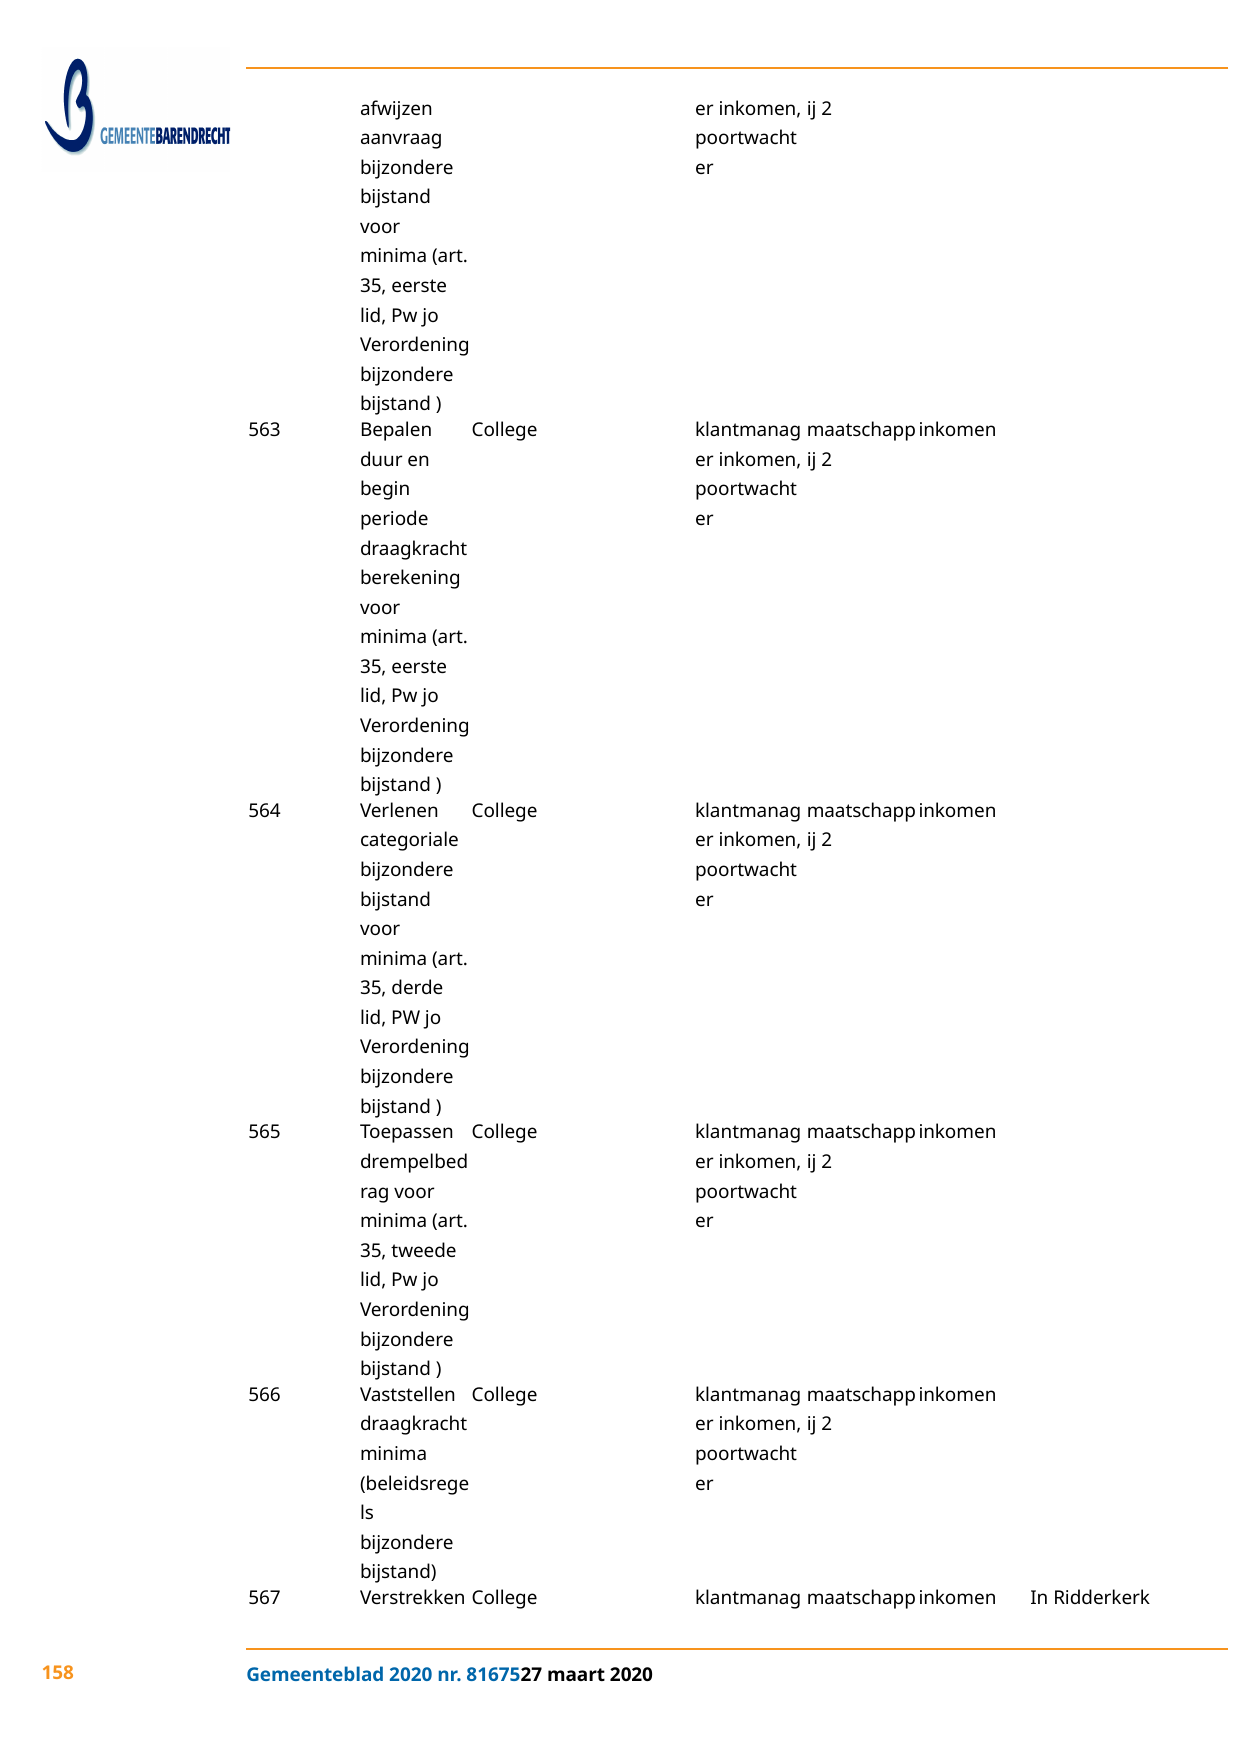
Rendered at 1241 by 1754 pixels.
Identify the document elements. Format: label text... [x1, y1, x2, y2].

table_cell 564 [248, 797, 360, 1119]
table_cell College [471, 1381, 583, 1584]
table_cell 567 [248, 1584, 360, 1610]
table_cell [918, 95, 1030, 416]
table_cell inkomen [918, 1584, 1030, 1610]
table_cell afwijzen aanvraag bijzondere bijstand voor minima (art. 35, eerste lid, Pw jo Verordening bijzondere bijstand ) [360, 95, 471, 416]
table_cell College [471, 797, 583, 1119]
table_cell klantmanag [695, 1584, 807, 1610]
table_cell [248, 95, 360, 416]
table_cell klantmanager inkomen, poortwachter [695, 797, 807, 1119]
table_cell maatschappij 2 [807, 1381, 918, 1584]
table_cell Verstrekken [360, 1584, 471, 1610]
table_cell College [471, 416, 583, 797]
table_cell 563 [248, 416, 360, 797]
table_cell [583, 416, 695, 797]
table_cell inkomen [918, 1381, 1030, 1584]
table_cell maatschappij 2 [807, 1119, 918, 1381]
table_cell [1030, 416, 1152, 797]
table_cell er inkomen, poortwachter [695, 95, 807, 416]
table_cell klantmanager inkomen, poortwachter [695, 1119, 807, 1381]
table_cell inkomen [918, 416, 1030, 797]
table_cell klantmanager inkomen, poortwachter [695, 416, 807, 797]
table_cell 565 [248, 1119, 360, 1381]
table_cell In Ridderkerk [1030, 1584, 1152, 1610]
table_cell College [471, 1584, 583, 1610]
table_cell maatschapp [807, 1584, 918, 1610]
table_cell Verlenen categoriale bijzondere bijstand voor minima (art. 35, derde lid, PW jo Verordening bijzondere bijstand ) [360, 797, 471, 1119]
table_cell [583, 1119, 695, 1381]
table_cell College [471, 1119, 583, 1381]
table_cell [1030, 797, 1152, 1119]
table_cell [471, 95, 583, 416]
table_cell klantmanager inkomen, poortwachter [695, 1381, 807, 1584]
table_cell [1030, 1381, 1152, 1584]
picture [41, 47, 231, 172]
table_cell [1030, 1119, 1152, 1381]
table_cell [1030, 95, 1152, 416]
table_cell Toepassen drempelbedrag voor minima (art. 35, tweede lid, Pw jo Verordening bijzondere bijstand ) [360, 1119, 471, 1381]
table_cell maatschappij 2 [807, 416, 918, 797]
table_cell Bepalen duur en begin periode draagkrachtberekening voor minima (art. 35, eerste lid, Pw jo Verordening bijzondere bijstand ) [360, 416, 471, 797]
table_cell inkomen [918, 1119, 1030, 1381]
table_cell [583, 797, 695, 1119]
table_cell Vaststellen draagkracht minima (beleidsregels bijzondere bijstand) [360, 1381, 471, 1584]
table_cell 566 [248, 1381, 360, 1584]
table_cell [583, 1584, 695, 1610]
table_cell ij 2 [807, 95, 918, 416]
table_cell [583, 1381, 695, 1584]
table_cell inkomen [918, 797, 1030, 1119]
table_cell [583, 95, 695, 416]
table_cell maatschappij 2 [807, 797, 918, 1119]
